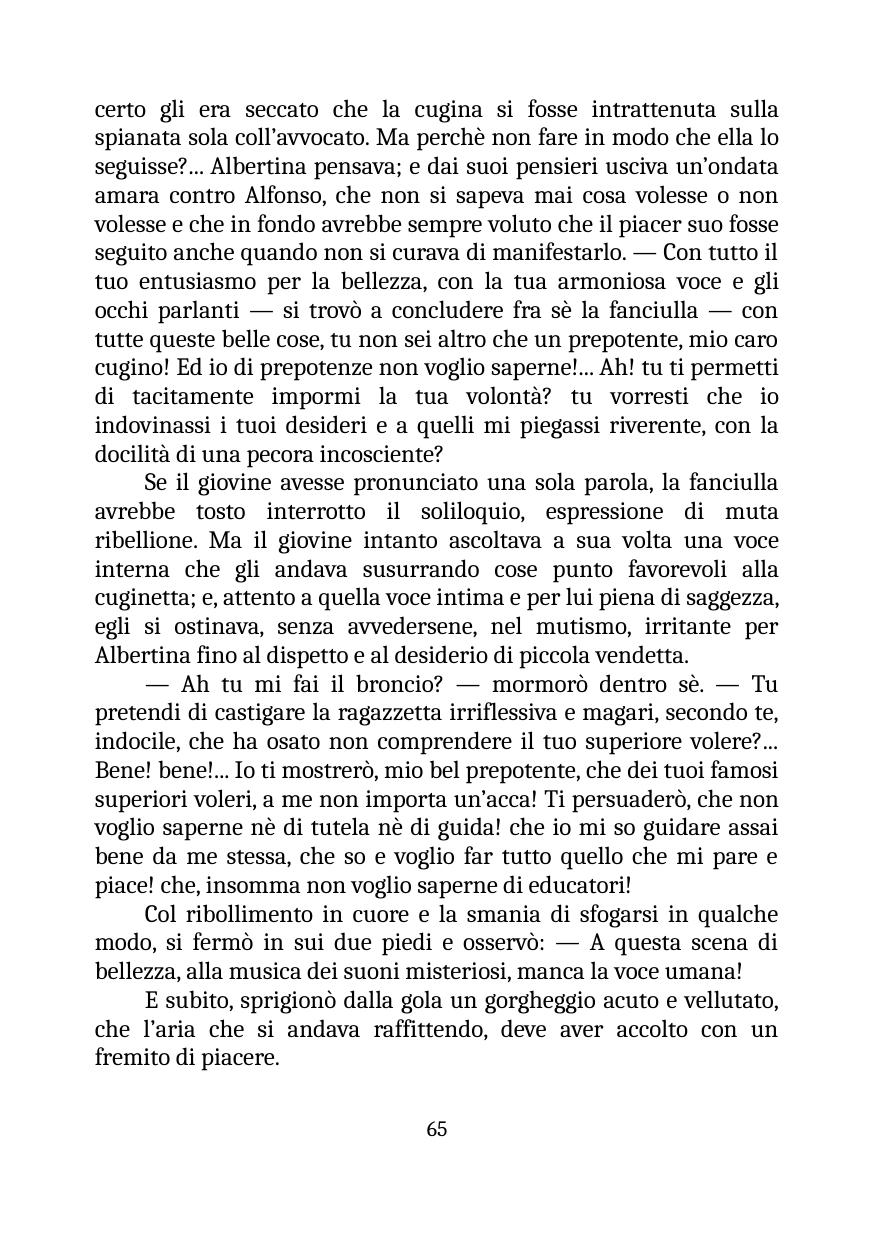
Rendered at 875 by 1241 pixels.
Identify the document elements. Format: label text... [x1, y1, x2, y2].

text certo gli era seccato che la cugina si fosse intrattenuta sulla spianata sola coll’avvocato. Ma perchè non fare in modo che ella lo seguisse?... Albertina pensava; e dai suoi pensieri usciva un’ondata amara contro Alfonso, che non si sapeva mai cosa volesse o non volesse e che in fondo avrebbe sempre voluto che il piacer suo fosse seguito anche quando non si curava di manifestarlo. — Con tutto il tuo entusiasmo per la bellezza, con la tua armoniosa voce e gli occhi parlanti — si trovò a concludere fra sè la fanciulla — con tutte queste belle cose, tu non sei altro che un prepotente, mio caro cugino! Ed io di prepotenze non voglio saperne!... Ah! tu ti permetti di tacitamente impormi la tua volontà? tu vorresti che io indovinassi i tuoi desideri e a quelli mi piegassi riverente, con la docilità di una pecora incosciente? [94, 94, 779, 468]
text E subito, sprigionò dalla gola un gorgheggio acuto e vellutato, che l’aria che si andava raffittendo, deve aver accolto con un fremito di piacere. [94, 986, 779, 1072]
text Col ribollimento in cuore e la smania di sfogarsi in qualche modo, si fermò in sui due piedi e osservò: — A questa scena di bellezza, alla musica dei suoni misteriosi, manca la voce umana! [94, 899, 779, 986]
text Se il giovine avesse pronunciato una sola parola, la fanciulla avrebbe tosto interrotto il soliloquio, espressione di muta ribellione. Ma il giovine intanto ascoltava a sua volta una voce interna che gli andava susurrando cose punto favorevoli alla cuginetta; e, attento a quella voce intima e per lui piena di saggezza, egli si ostinava, senza avvedersene, nel mutismo, irritante per Albertina fino al dispetto e al desiderio di piccola vendetta. [94, 468, 779, 669]
text — Ah tu mi fai il broncio? — mormorò dentro sè. — Tu pretendi di castigare la ragazzetta irriflessiva e magari, secondo te, indocile, che ha osato non comprendere il tuo superiore volere?... Bene! bene!... Io ti mostrerò, mio bel prepotente, che dei tuoi famosi superiori voleri, a me non importa un’acca! Ti persuaderò, che non voglio saperne nè di tutela nè di guida! che io mi so guidare assai bene da me stessa, che so e voglio far tutto quello che mi pare e piace! che, insomma non voglio saperne di educatori! [94, 669, 779, 899]
